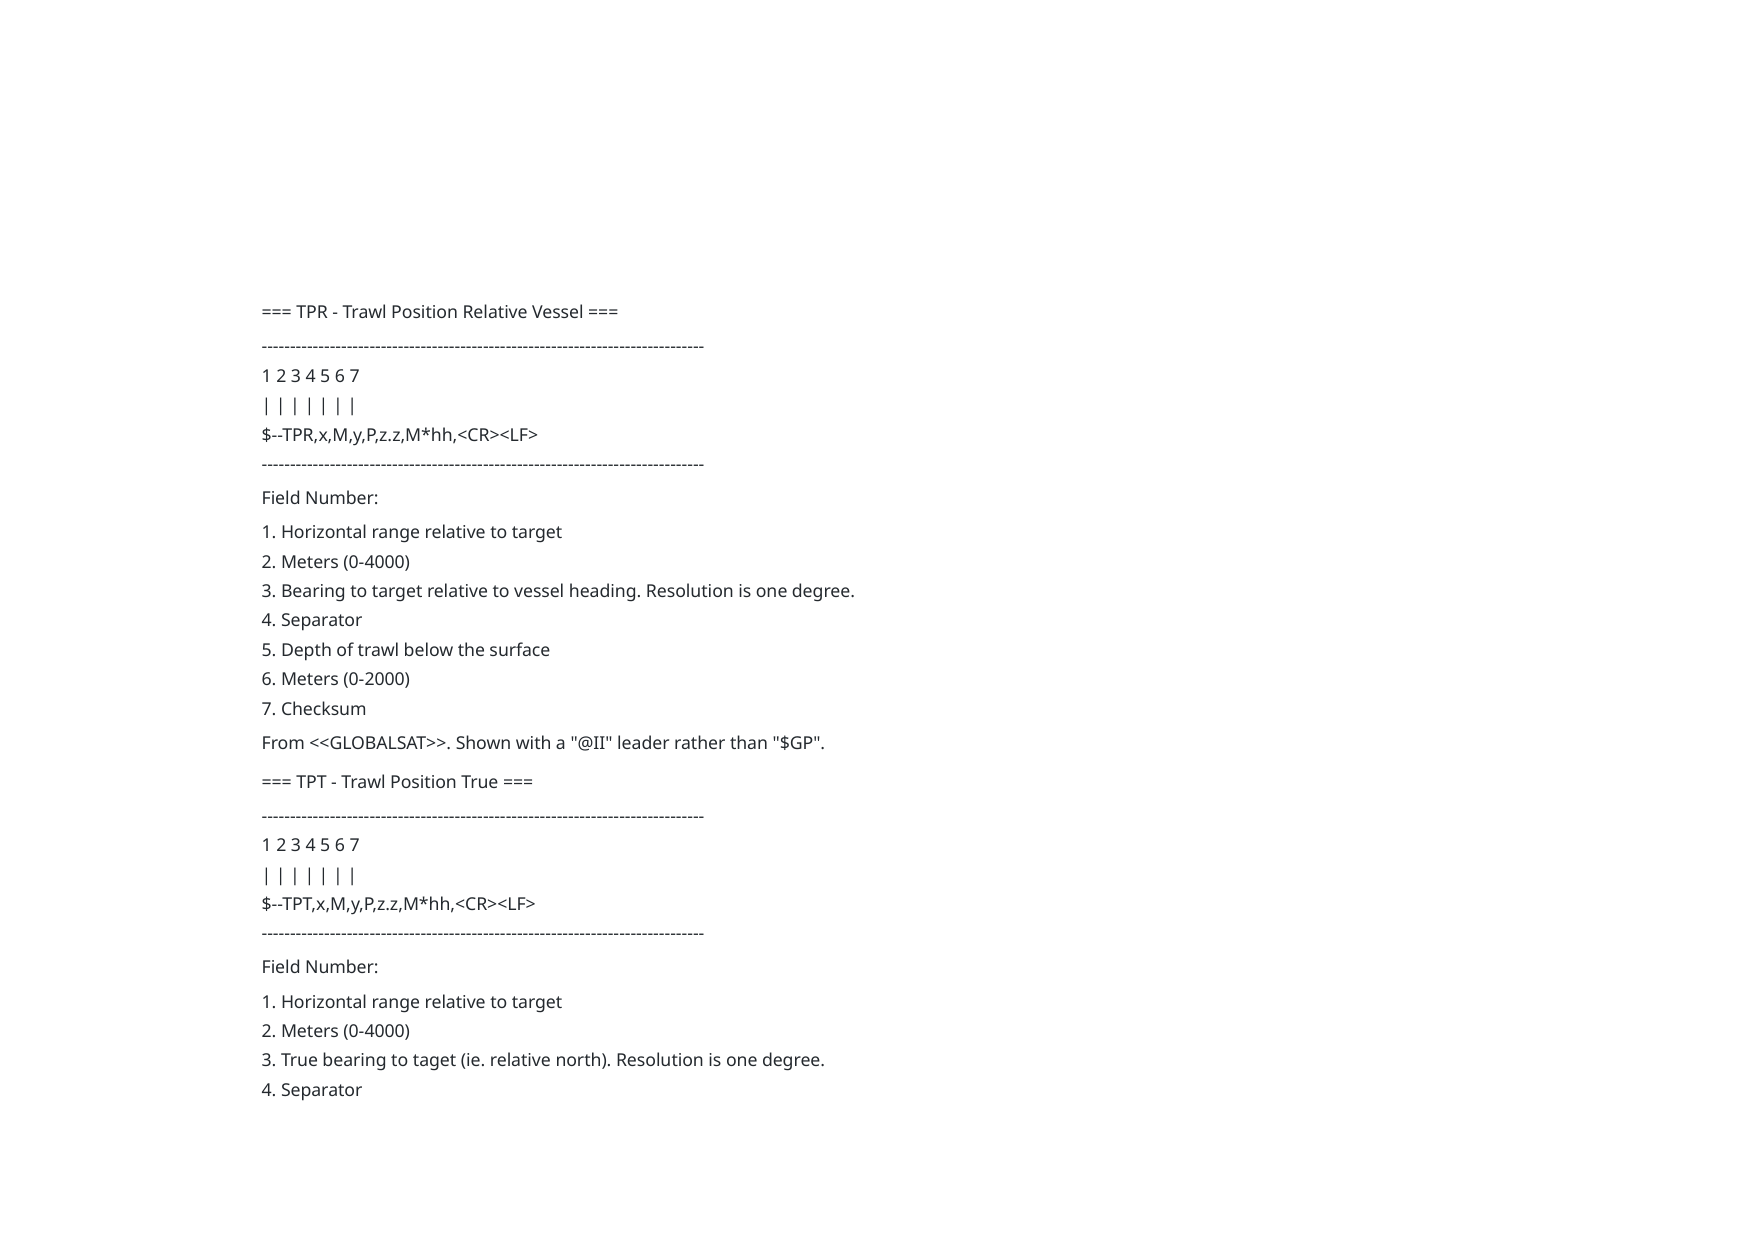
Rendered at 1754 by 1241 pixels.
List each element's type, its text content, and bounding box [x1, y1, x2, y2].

table_cell ------------------------------------------------------------------------------ [261, 798, 1636, 827]
table_cell [118, 417, 261, 446]
table_cell [118, 603, 261, 632]
table_cell [261, 510, 1636, 514]
table_cell | | | | | | | [261, 387, 1636, 417]
table_cell 7. Checksum [261, 691, 1636, 720]
table_cell $--TPT,x,M,y,P,z.z,M*hh,<CR><LF> [261, 886, 1636, 915]
table_cell 4. Separator [261, 1072, 1636, 1101]
table_cell 4. Separator [261, 603, 1636, 632]
table_cell [261, 475, 1636, 480]
table_cell 1 2 3 4 5 6 7 [261, 827, 1636, 857]
table_cell From <<GLOBALSAT>>. Shown with a "@II" leader rather than "$GP". [261, 725, 1636, 754]
table_cell [118, 915, 261, 945]
table_cell [118, 725, 261, 754]
table_cell 5. Depth of trawl below the surface [261, 632, 1636, 661]
table_cell ------------------------------------------------------------------------------ [261, 329, 1636, 358]
table_cell [118, 387, 261, 417]
table_cell [118, 1072, 261, 1101]
table_cell [118, 358, 261, 387]
table_cell [118, 510, 261, 514]
table_cell Field Number: [261, 480, 1636, 509]
table_cell 2. Meters (0-4000) [261, 1013, 1636, 1042]
table_cell 1 2 3 4 5 6 7 [261, 358, 1636, 387]
table_cell [261, 324, 1636, 328]
table_cell [118, 720, 261, 725]
table_cell [261, 979, 1636, 984]
table_cell 3. True bearing to taget (ie. relative north). Resolution is one degree. [261, 1043, 1636, 1072]
table_cell 1. Horizontal range relative to target [261, 514, 1636, 544]
table_cell 2. Meters (0-4000) [261, 544, 1636, 573]
table_cell [118, 118, 261, 324]
table_cell | | | | | | | [261, 857, 1636, 886]
table_cell [118, 1013, 261, 1042]
table_cell ------------------------------------------------------------------------------ [261, 915, 1636, 945]
table_cell [261, 945, 1636, 949]
table_cell 1. Horizontal range relative to target [261, 984, 1636, 1013]
table_cell [118, 324, 261, 328]
table_cell [118, 984, 261, 1013]
table_cell [118, 759, 261, 764]
table_cell [118, 544, 261, 573]
table_cell [118, 661, 261, 691]
table_cell [118, 945, 261, 949]
table_cell [118, 827, 261, 857]
table_cell [118, 446, 261, 475]
table_cell [261, 793, 1636, 798]
table_cell [118, 798, 261, 827]
table_cell Field Number: [261, 950, 1636, 979]
table_cell [261, 759, 1636, 764]
table_cell [118, 514, 261, 544]
table_cell [118, 979, 261, 984]
table_cell [118, 573, 261, 602]
table_cell [118, 691, 261, 720]
table_cell [261, 754, 1636, 759]
table_cell [118, 475, 261, 480]
table_cell [118, 793, 261, 798]
table_cell === TPT - Trawl Position True === [261, 764, 1636, 793]
table_cell === TPR - Trawl Position Relative Vessel === [261, 118, 1636, 324]
table_cell [118, 1043, 261, 1072]
table_cell 3. Bearing to target relative to vessel heading. Resolution is one degree. [261, 573, 1636, 602]
table_cell [118, 754, 261, 759]
table_cell [118, 950, 261, 979]
table_cell [118, 886, 261, 915]
table_cell [118, 632, 261, 661]
table_cell [118, 480, 261, 509]
table_cell [261, 720, 1636, 725]
table_cell [118, 329, 261, 358]
table_cell 6. Meters (0-2000) [261, 661, 1636, 691]
table_cell $--TPR,x,M,y,P,z.z,M*hh,<CR><LF> [261, 417, 1636, 446]
table_cell [118, 764, 261, 793]
table_cell [118, 857, 261, 886]
table_cell ------------------------------------------------------------------------------ [261, 446, 1636, 475]
